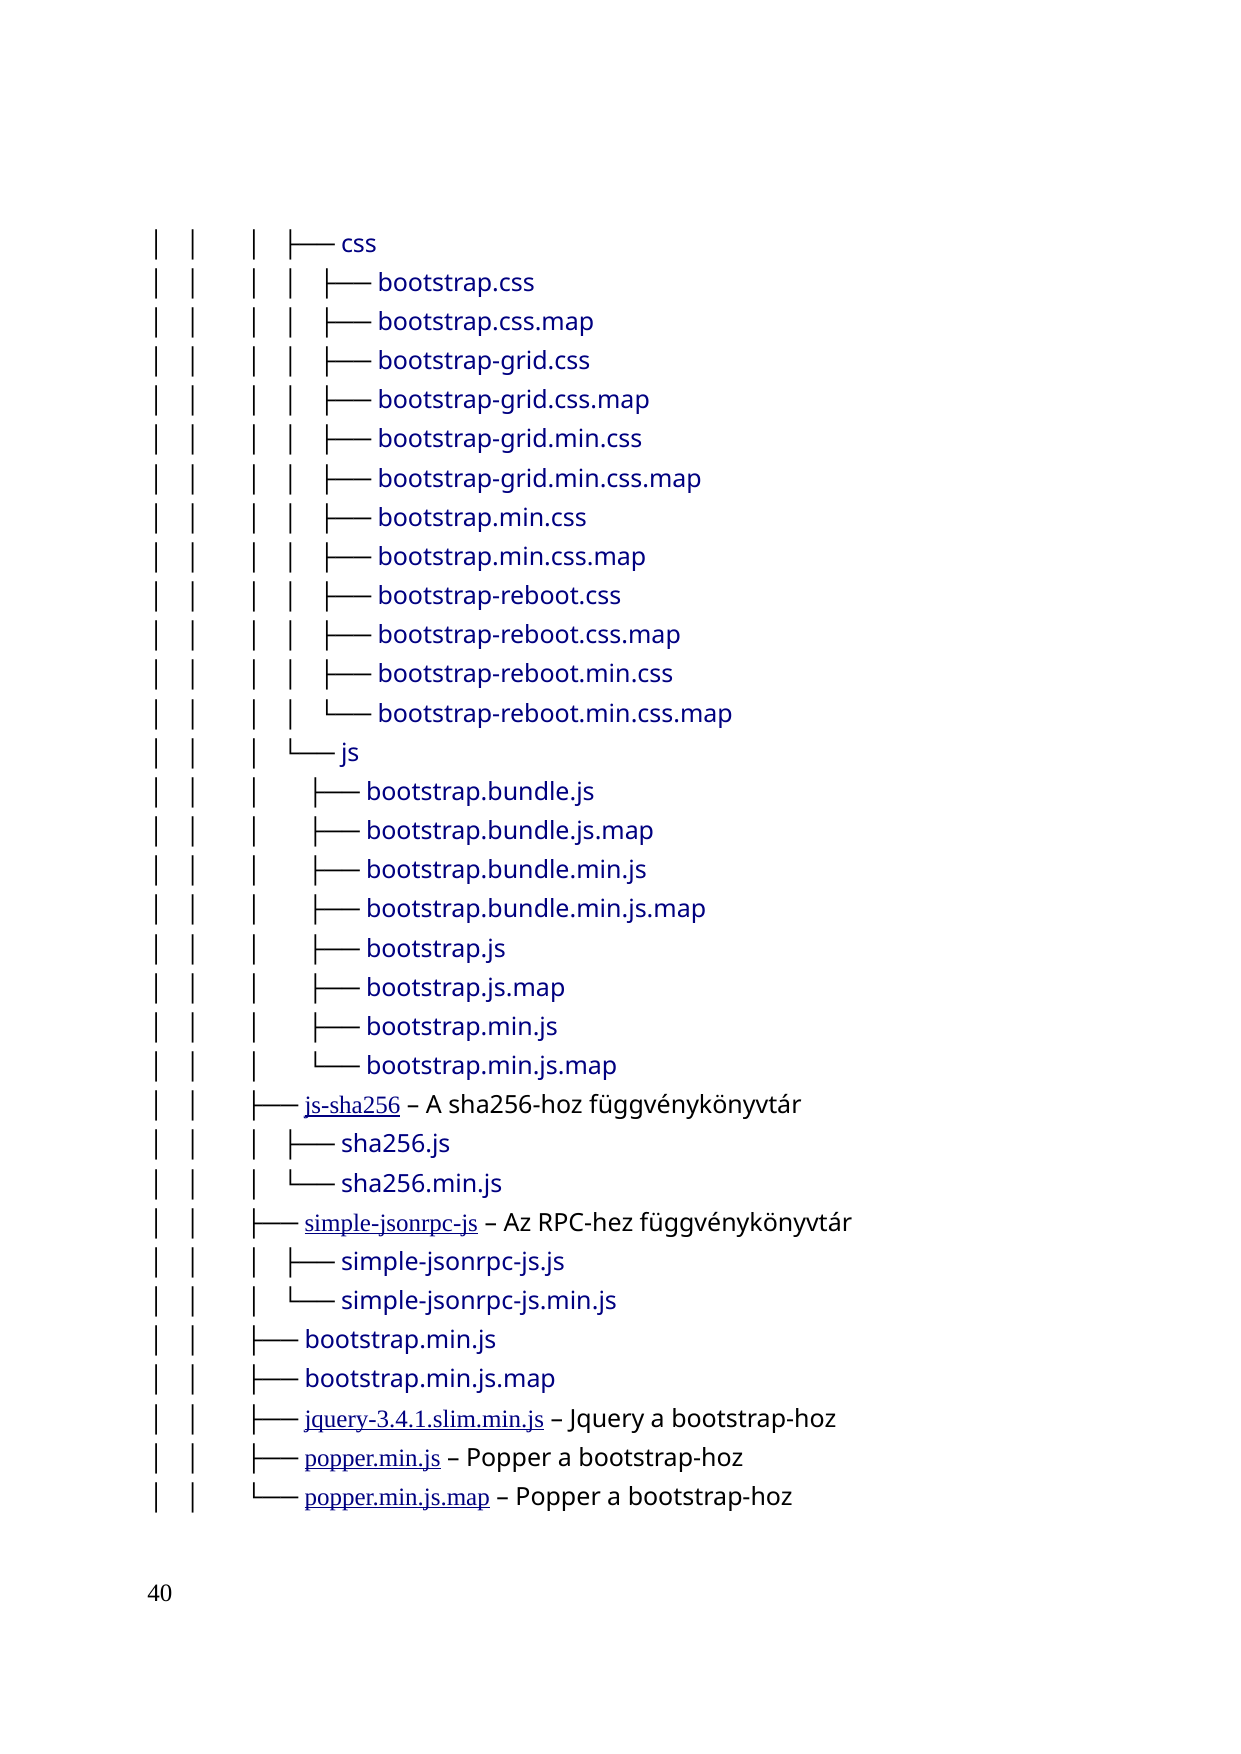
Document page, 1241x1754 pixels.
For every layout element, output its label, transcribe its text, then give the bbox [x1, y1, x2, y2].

text │ │ │ ├── css │ │ │ │ ├── bootstrap.css │ │ │ │ ├── bootstrap.css.map │ │ │ │ ├── bootstrap-grid.css │ │ │ │ ├── bootstrap-grid.css.map │ │ │ │ ├── bootstrap-grid.min.css │ │ │ │ ├── bootstrap-grid.min.css.map │ │ │ │ ├── bootstrap.min.css │ │ │ │ ├── bootstrap.min.css.map │ │ │ │ ├── bootstrap-reboot.css │ │ │ │ ├── bootstrap-reboot.css.map │ │ │ │ ├── bootstrap-reboot.min.css │ │ │ │ └── bootstrap-reboot.min.css.map │ │ │ └── js │ │ │ ├── bootstrap.bundle.js │ │ │ ├── bootstrap.bundle.js.map │ │ │ ├── bootstrap.bundle.min.js │ │ │ ├── bootstrap.bundle.min.js.map │ │ │ ├── bootstrap.js │ │ │ ├── bootstrap.js.map │ │ │ ├── bootstrap.min.js │ │ │ └── bootstrap.min.js.map │ │ ├── js-sha256 – A sha256-hoz függvénykönyvtár │ │ │ ├── sha256.js │ │ │ └── sha256.min.js │ │ ├── simple-jsonrpc-js – Az RPC-hez függvénykönyvtár │ │ │ ├── simple-jsonrpc-js.js │ │ │ └── simple-jsonrpc-js.min.js │ │ ├── bootstrap.min.js │ │ ├── bootstrap.min.js.map │ │ ├── jquery-3.4.1.slim.min.js – Jquery a bootstrap-hoz │ │ ├── popper.min.js – Popper a bootstrap-hoz │ │ └── popper.min.js.map – Popper a bootstrap-hoz [147, 225, 1033, 1513]
